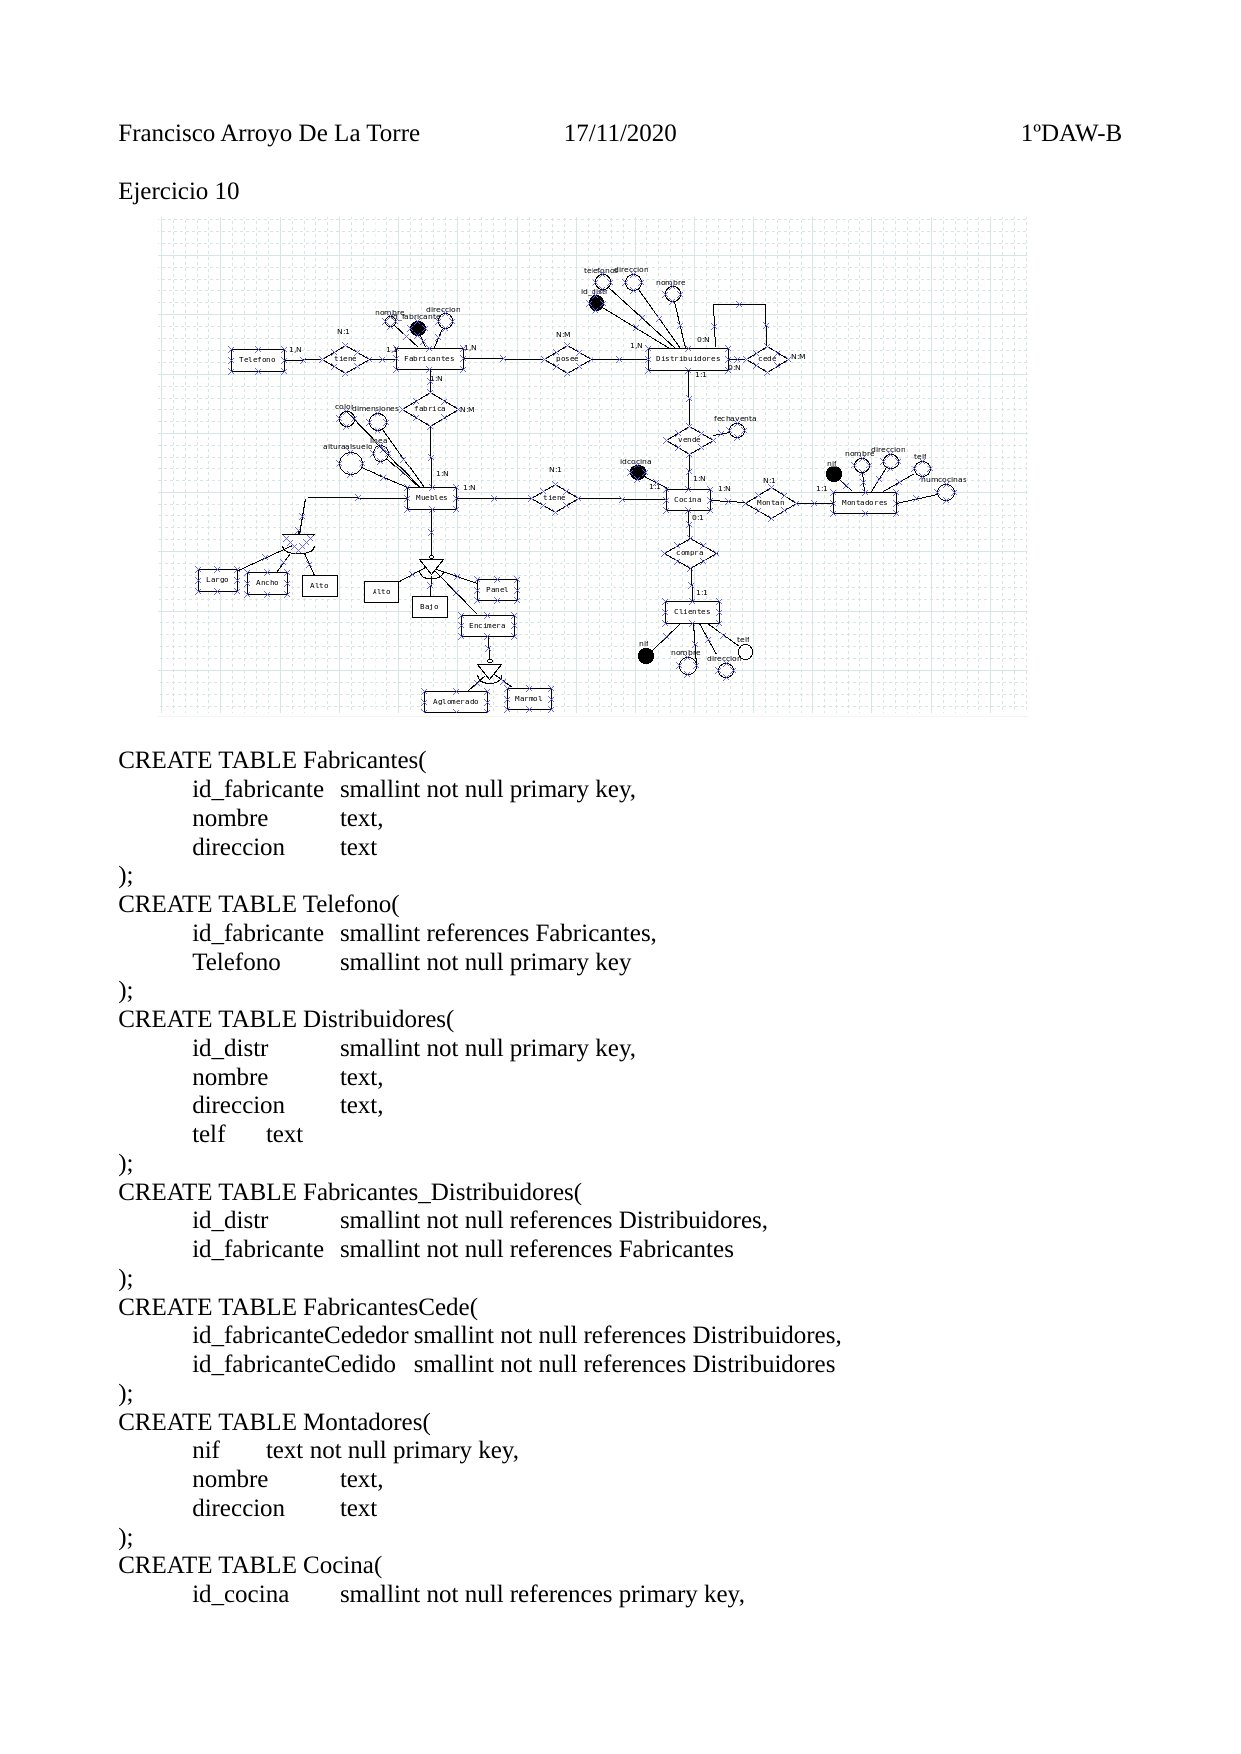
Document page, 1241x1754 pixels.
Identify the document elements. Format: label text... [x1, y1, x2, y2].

text direccion text, [118, 1091, 1122, 1119]
text ); [118, 1522, 1122, 1551]
text nif text not null primary key, [118, 1436, 1122, 1464]
text CREATE TABLE Fabricantes( [118, 746, 1122, 774]
text Ejercicio 10 [118, 176, 1122, 205]
text ); [118, 1263, 1122, 1292]
text ); [118, 861, 1122, 889]
text CREATE TABLE Telefono( [118, 889, 1122, 918]
text CREATE TABLE FabricantesCede( [118, 1292, 1122, 1321]
text CREATE TABLE Montadores( [118, 1407, 1122, 1436]
text id_fabricante smallint not null primary key, [118, 774, 1122, 803]
picture [158, 217, 1028, 717]
text nombre text, [118, 803, 1122, 832]
text id_fabricante smallint references Fabricantes, [118, 918, 1122, 947]
text nombre text, [118, 1062, 1122, 1091]
text id_distr smallint not null primary key, [118, 1033, 1122, 1062]
text ); [118, 1148, 1122, 1177]
text id_fabricanteCedido smallint not null references Distribuidores [118, 1349, 1122, 1378]
text id_fabricante smallint not null references Fabricantes [118, 1234, 1122, 1263]
text direccion text [118, 832, 1122, 861]
text CREATE TABLE Distribuidores( [118, 1004, 1122, 1033]
text id_distr smallint not null references Distribuidores, [118, 1206, 1122, 1234]
text id_fabricanteCededor smallint not null references Distribuidores, [118, 1321, 1122, 1349]
text ); [118, 1378, 1122, 1407]
text CREATE TABLE Fabricantes_Distribuidores( [118, 1177, 1122, 1206]
text Telefono smallint not null primary key [118, 947, 1122, 976]
text nombre text, [118, 1464, 1122, 1493]
text ); [118, 976, 1122, 1004]
text direccion text [118, 1493, 1122, 1522]
text id_cocina smallint not null references primary key, [118, 1579, 1122, 1608]
text CREATE TABLE Cocina( [118, 1551, 1122, 1579]
text telf text [118, 1119, 1122, 1148]
